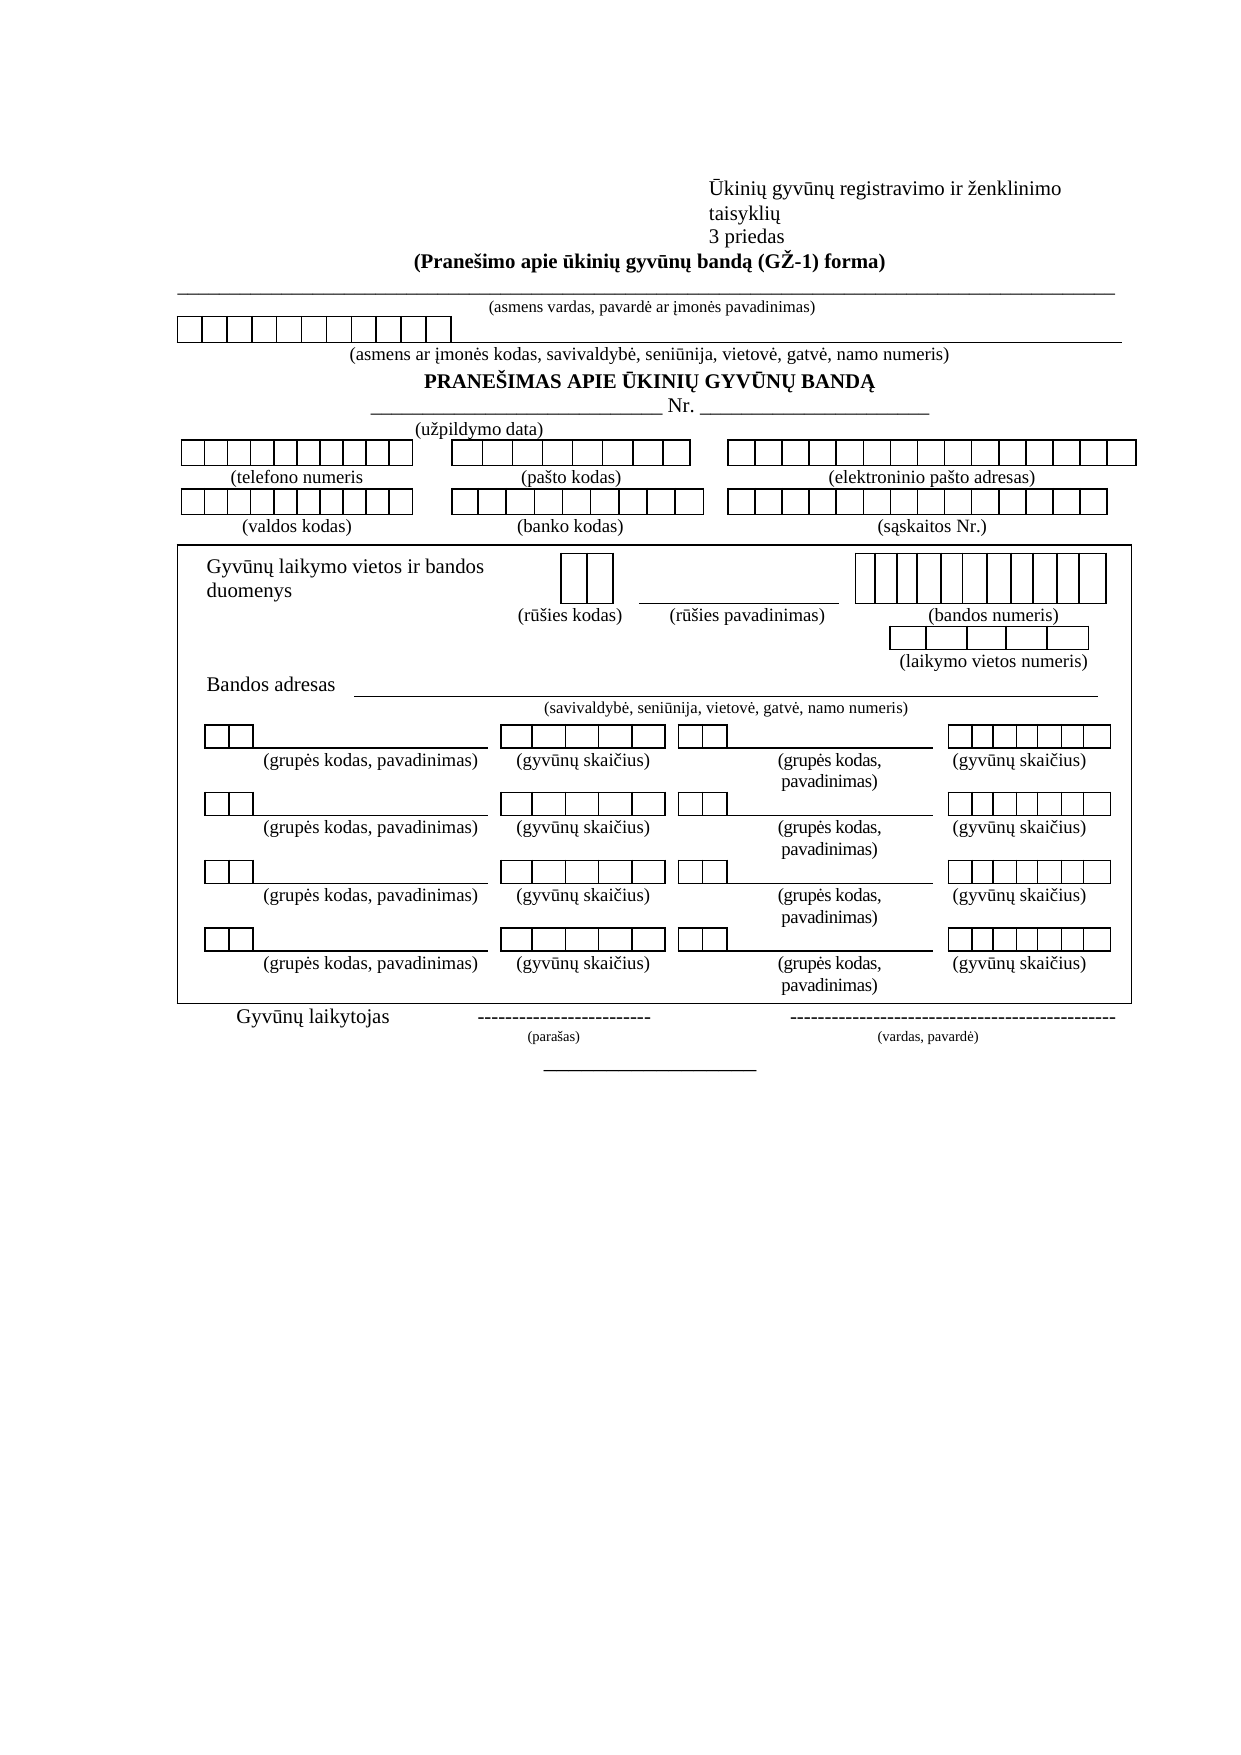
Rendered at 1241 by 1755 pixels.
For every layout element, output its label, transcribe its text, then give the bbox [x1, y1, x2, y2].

table_cell [666, 860, 678, 883]
table_cell [178, 815, 205, 859]
table_cell [639, 626, 856, 649]
table_cell [891, 490, 917, 513]
table_cell (bandos numeris) [856, 603, 1131, 626]
table_cell [648, 490, 674, 513]
table_cell [728, 860, 933, 883]
table_cell [933, 927, 948, 950]
table_header [302, 317, 326, 341]
table_cell (telefono numeris [181, 466, 412, 488]
table_cell [412, 465, 452, 488]
table_header [377, 317, 400, 341]
table_cell [703, 861, 726, 883]
table_header [783, 441, 808, 465]
table_cell [1027, 490, 1052, 513]
table_cell [182, 490, 204, 513]
table_cell [678, 749, 727, 792]
text (parašas) (vardas, pavardė) [177, 1028, 1122, 1045]
table_cell [535, 490, 562, 513]
table_cell (laikymo vietos numeris) [856, 649, 1131, 672]
table_cell [251, 490, 273, 513]
table_cell [633, 726, 664, 747]
table_cell [178, 696, 354, 717]
table_cell [968, 627, 1005, 649]
table_cell [933, 950, 948, 995]
table_cell [1017, 726, 1037, 747]
table_cell [856, 554, 874, 602]
table_header [543, 441, 572, 465]
table_cell [933, 747, 948, 792]
table_header [253, 317, 276, 341]
table_cell [178, 649, 501, 672]
table_cell Bandos adresas [178, 672, 354, 696]
table_cell [1081, 490, 1106, 513]
table_cell [665, 950, 678, 995]
table_header [837, 441, 863, 465]
table_cell [679, 793, 702, 815]
table_header [1108, 441, 1135, 465]
table_cell [728, 724, 933, 747]
table_cell [230, 861, 252, 883]
table_cell [1062, 793, 1083, 815]
text Ūkinių gyvūnų registravimo ir ženklinimo [177, 176, 1122, 200]
table_cell [942, 554, 962, 602]
table_cell [228, 490, 250, 513]
table_cell (banko kodas) [412, 514, 728, 537]
table_header [729, 441, 754, 465]
table_header [603, 441, 632, 465]
text 3 priedas [177, 224, 1122, 248]
table_cell [810, 490, 835, 513]
text (asmens vardas, pavardė ar įmonės pavadinimas) [177, 297, 1122, 316]
table_cell [566, 861, 598, 883]
table_header [344, 441, 365, 465]
table_cell [488, 950, 501, 995]
table_cell [972, 490, 998, 513]
table_cell [178, 603, 501, 626]
table_cell [254, 724, 488, 747]
table_header [483, 441, 512, 465]
table_cell [488, 724, 500, 747]
table_cell [949, 793, 971, 815]
table_cell [178, 927, 204, 950]
table_cell [230, 793, 252, 815]
table_cell [1062, 861, 1083, 883]
table_header [864, 441, 890, 465]
table_cell [703, 726, 726, 747]
table_cell [178, 792, 204, 815]
table_cell [876, 554, 896, 602]
table_cell [1038, 929, 1061, 950]
table_cell [1084, 929, 1110, 950]
table_header [205, 441, 227, 465]
table_header [298, 441, 319, 465]
table_cell [206, 861, 228, 883]
table_cell (valdos kodas) [181, 515, 412, 537]
table_cell [703, 793, 726, 815]
table_cell [1000, 490, 1025, 513]
table_header [1081, 441, 1106, 465]
table_cell [1080, 554, 1105, 602]
table_cell (elektroninio pašto adresas) [728, 466, 1136, 488]
table_cell [918, 554, 940, 602]
table_cell [488, 815, 501, 859]
table_cell (grupės kodas, pavadinimas) [727, 952, 933, 995]
table_cell [178, 747, 205, 792]
table_cell (asmens ar įmonės kodas, savivaldybė, seniūnija, vietovė, gatvė, namo numeris) [177, 343, 1122, 364]
table_cell [1098, 696, 1131, 717]
table_cell [1084, 726, 1110, 747]
table_cell [837, 490, 863, 513]
table_header [810, 441, 835, 465]
table_cell [178, 626, 501, 649]
table_cell [891, 627, 925, 649]
table_cell [588, 554, 612, 602]
table_header [972, 441, 998, 465]
table_cell [178, 883, 205, 927]
table_cell [856, 626, 889, 649]
table_cell [1034, 554, 1056, 602]
table_cell [533, 793, 565, 815]
table_cell [1038, 793, 1061, 815]
table_header [691, 439, 727, 465]
table_header [277, 317, 301, 341]
table_cell [1062, 929, 1083, 950]
table_header [1027, 441, 1052, 465]
table_cell [963, 554, 986, 602]
table_cell [205, 952, 229, 995]
text (Pranešimo apie ūkinių gyvūnų bandą (GŽ-1) forma) [177, 248, 1122, 273]
table_header [452, 316, 1122, 341]
table_cell [633, 861, 664, 883]
table_cell [933, 883, 948, 927]
table_header [352, 317, 375, 341]
table_cell [1107, 553, 1131, 602]
table_cell [178, 724, 204, 747]
table_cell [178, 950, 205, 995]
table_header [327, 317, 351, 341]
table_cell [1084, 793, 1110, 815]
table_cell [639, 649, 856, 672]
table_header [178, 546, 1131, 553]
text ____________________________ Nr. ______________________ [177, 393, 1122, 417]
table_cell [413, 488, 451, 513]
table_cell [1111, 792, 1131, 815]
table_cell [254, 927, 488, 950]
text taisyklių [177, 200, 1122, 224]
table_cell [1038, 726, 1061, 747]
table_cell [502, 793, 531, 815]
table_cell [614, 553, 639, 602]
table_cell [178, 717, 1131, 724]
table_cell [1108, 488, 1136, 513]
table_cell [205, 749, 229, 792]
table_cell [230, 929, 252, 950]
table_cell [678, 816, 727, 859]
table_cell [205, 884, 229, 927]
table_cell [1062, 726, 1083, 747]
table_cell (grupės kodas, pavadinimas) [253, 816, 488, 859]
table_header [427, 317, 450, 341]
table_cell (gyvūnų skaičius) [501, 952, 665, 995]
table_cell [665, 883, 678, 927]
table_cell [1089, 626, 1131, 649]
table_cell [665, 747, 678, 792]
table_cell (grupės kodas, pavadinimas) [727, 884, 933, 927]
table_header [664, 441, 689, 465]
text (užpildymo data) [177, 417, 1122, 439]
table_cell [864, 490, 890, 513]
table_cell (grupės kodas, pavadinimas) [253, 749, 488, 792]
table_cell (pašto kodas) [452, 466, 690, 488]
table_cell [507, 490, 534, 513]
text Gyvūnų laikytojas ------------------------- ----------------------------------------------- [177, 1004, 1122, 1028]
table_cell [321, 490, 342, 513]
table_cell [949, 929, 971, 950]
table_header [390, 441, 412, 465]
table_cell [479, 490, 505, 513]
table_cell [994, 726, 1016, 747]
table_header [367, 441, 388, 465]
table_cell Gyvūnų laikymo vietos ir bandos duomenys [178, 553, 560, 602]
table_cell [205, 490, 227, 513]
table_cell [533, 726, 565, 747]
table_cell [729, 490, 754, 513]
table_cell [502, 861, 531, 883]
text PRANEŠIMAS APIE ŪKINIŲ GYVŪNŲ BANDĄ [177, 369, 1122, 393]
table_header [182, 441, 204, 465]
table_cell [205, 816, 229, 859]
text _________________ [177, 1045, 1122, 1073]
table_cell [488, 747, 501, 792]
table_cell [703, 929, 726, 950]
table_cell [1048, 627, 1088, 649]
text __________________________________________________________________________________________ [177, 273, 1122, 297]
table_cell [563, 490, 590, 513]
table_cell [1017, 861, 1037, 883]
table_cell [298, 490, 319, 513]
table_cell [230, 726, 252, 747]
table_header [513, 441, 542, 465]
table_cell [178, 995, 1131, 1002]
table_cell [1017, 929, 1037, 950]
table_cell [973, 929, 992, 950]
table_cell (gyvūnų skaičius) [948, 883, 1131, 927]
table_cell [344, 490, 365, 513]
table_cell (rūšies pavadinimas) [639, 603, 856, 626]
table_cell [933, 724, 948, 747]
table_cell [633, 929, 664, 950]
table_header [634, 441, 662, 465]
table_cell [666, 792, 678, 815]
table_cell [620, 490, 646, 513]
table_cell [1098, 672, 1131, 696]
table_header [413, 439, 451, 465]
table_cell (grupės kodas, pavadinimas) [253, 884, 488, 927]
table_cell [994, 929, 1016, 950]
table_cell [501, 649, 639, 672]
table_header [178, 317, 201, 341]
table_cell (gyvūnų skaičius) [948, 815, 1131, 859]
table_header [945, 441, 971, 465]
table_cell [933, 792, 948, 815]
table_cell [728, 927, 933, 950]
table_cell [918, 490, 944, 513]
table_cell [502, 929, 531, 950]
table_header [918, 441, 944, 465]
table_cell [453, 490, 477, 513]
table_cell [562, 554, 586, 602]
table_cell [933, 860, 948, 883]
table_cell [945, 490, 971, 513]
table_cell [994, 793, 1016, 815]
table_cell [599, 726, 631, 747]
table_cell [1012, 554, 1032, 602]
table_cell [501, 626, 639, 649]
table_cell [178, 860, 204, 883]
table_cell [1111, 860, 1131, 883]
table_cell (gyvūnų skaičius) [501, 749, 665, 792]
table_cell [533, 929, 565, 950]
table_header [453, 441, 482, 465]
table_cell (grupės kodas, pavadinimas) [727, 749, 933, 792]
table_header [1000, 441, 1025, 465]
table_cell [666, 724, 678, 747]
table_cell [679, 861, 702, 883]
table_cell (grupės kodas, pavadinimas) [727, 816, 933, 859]
table_header [203, 317, 226, 341]
table_cell [566, 726, 598, 747]
table_cell [728, 792, 933, 815]
table_cell [1084, 861, 1110, 883]
table_cell [783, 490, 808, 513]
table_cell [973, 861, 992, 883]
table_cell [390, 490, 412, 513]
table_cell [206, 726, 228, 747]
table_cell [566, 929, 598, 950]
table_cell (grupės kodas, pavadinimas) [253, 952, 488, 995]
table_cell [229, 749, 253, 792]
table_cell [599, 793, 631, 815]
table_cell [1017, 793, 1037, 815]
table_cell [254, 792, 488, 815]
table_cell (savivaldybė, seniūnija, vietovė, gatvė, namo numeris) [354, 697, 1098, 717]
table_cell [676, 490, 703, 513]
table_cell [665, 815, 678, 859]
table_cell (rūšies kodas) [501, 603, 639, 626]
table_cell [994, 861, 1016, 883]
table_cell [591, 490, 618, 513]
table_cell [1058, 554, 1078, 602]
table_cell [666, 927, 678, 950]
table_cell [599, 861, 631, 883]
table_header [275, 441, 296, 465]
table_cell [678, 884, 727, 927]
table_cell [927, 627, 966, 649]
table_cell [229, 952, 253, 995]
table_cell [488, 792, 500, 815]
table_cell [599, 929, 631, 950]
table_cell [949, 726, 971, 747]
table_cell (gyvūnų skaičius) [948, 747, 1131, 792]
table_cell (sąskaitos Nr.) [728, 514, 1136, 537]
table_cell [229, 816, 253, 859]
table_cell [633, 793, 664, 815]
table_header [402, 317, 425, 341]
table_header [1054, 441, 1079, 465]
table_cell [566, 793, 598, 815]
table_header [891, 441, 917, 465]
table_cell [898, 554, 916, 602]
table_cell (gyvūnų skaičius) [501, 816, 665, 859]
table_header [573, 441, 602, 465]
table_cell [704, 488, 727, 513]
table_cell [1007, 627, 1046, 649]
table_cell [275, 490, 296, 513]
table_cell [533, 861, 565, 883]
table_cell [354, 672, 1098, 696]
table_cell [973, 726, 992, 747]
table_cell [678, 952, 727, 995]
table_cell [690, 465, 728, 488]
table_header [756, 441, 781, 465]
table_cell [206, 793, 228, 815]
table_header [228, 317, 251, 341]
table_cell [756, 490, 781, 513]
table_cell [1054, 490, 1079, 513]
table_header [251, 441, 273, 465]
table_cell [949, 861, 971, 883]
table_cell [1111, 927, 1131, 950]
table_cell [639, 553, 839, 602]
table_cell [679, 929, 702, 950]
table_cell [973, 793, 992, 815]
table_header [321, 441, 342, 465]
table_header [228, 441, 250, 465]
table_cell [933, 815, 948, 859]
table_cell [206, 929, 228, 950]
table_cell (gyvūnų skaičius) [501, 884, 665, 927]
table_cell [839, 553, 855, 602]
table_cell [488, 927, 500, 950]
table_cell [229, 884, 253, 927]
table_cell [988, 554, 1010, 602]
table_cell [254, 860, 488, 883]
table_cell [1111, 724, 1131, 747]
table_cell [367, 490, 388, 513]
table_cell [1038, 861, 1061, 883]
table_cell (gyvūnų skaičius) [948, 950, 1131, 995]
table_cell [488, 860, 500, 883]
table_cell [679, 726, 702, 747]
table_cell [502, 726, 531, 747]
table_cell [488, 883, 501, 927]
